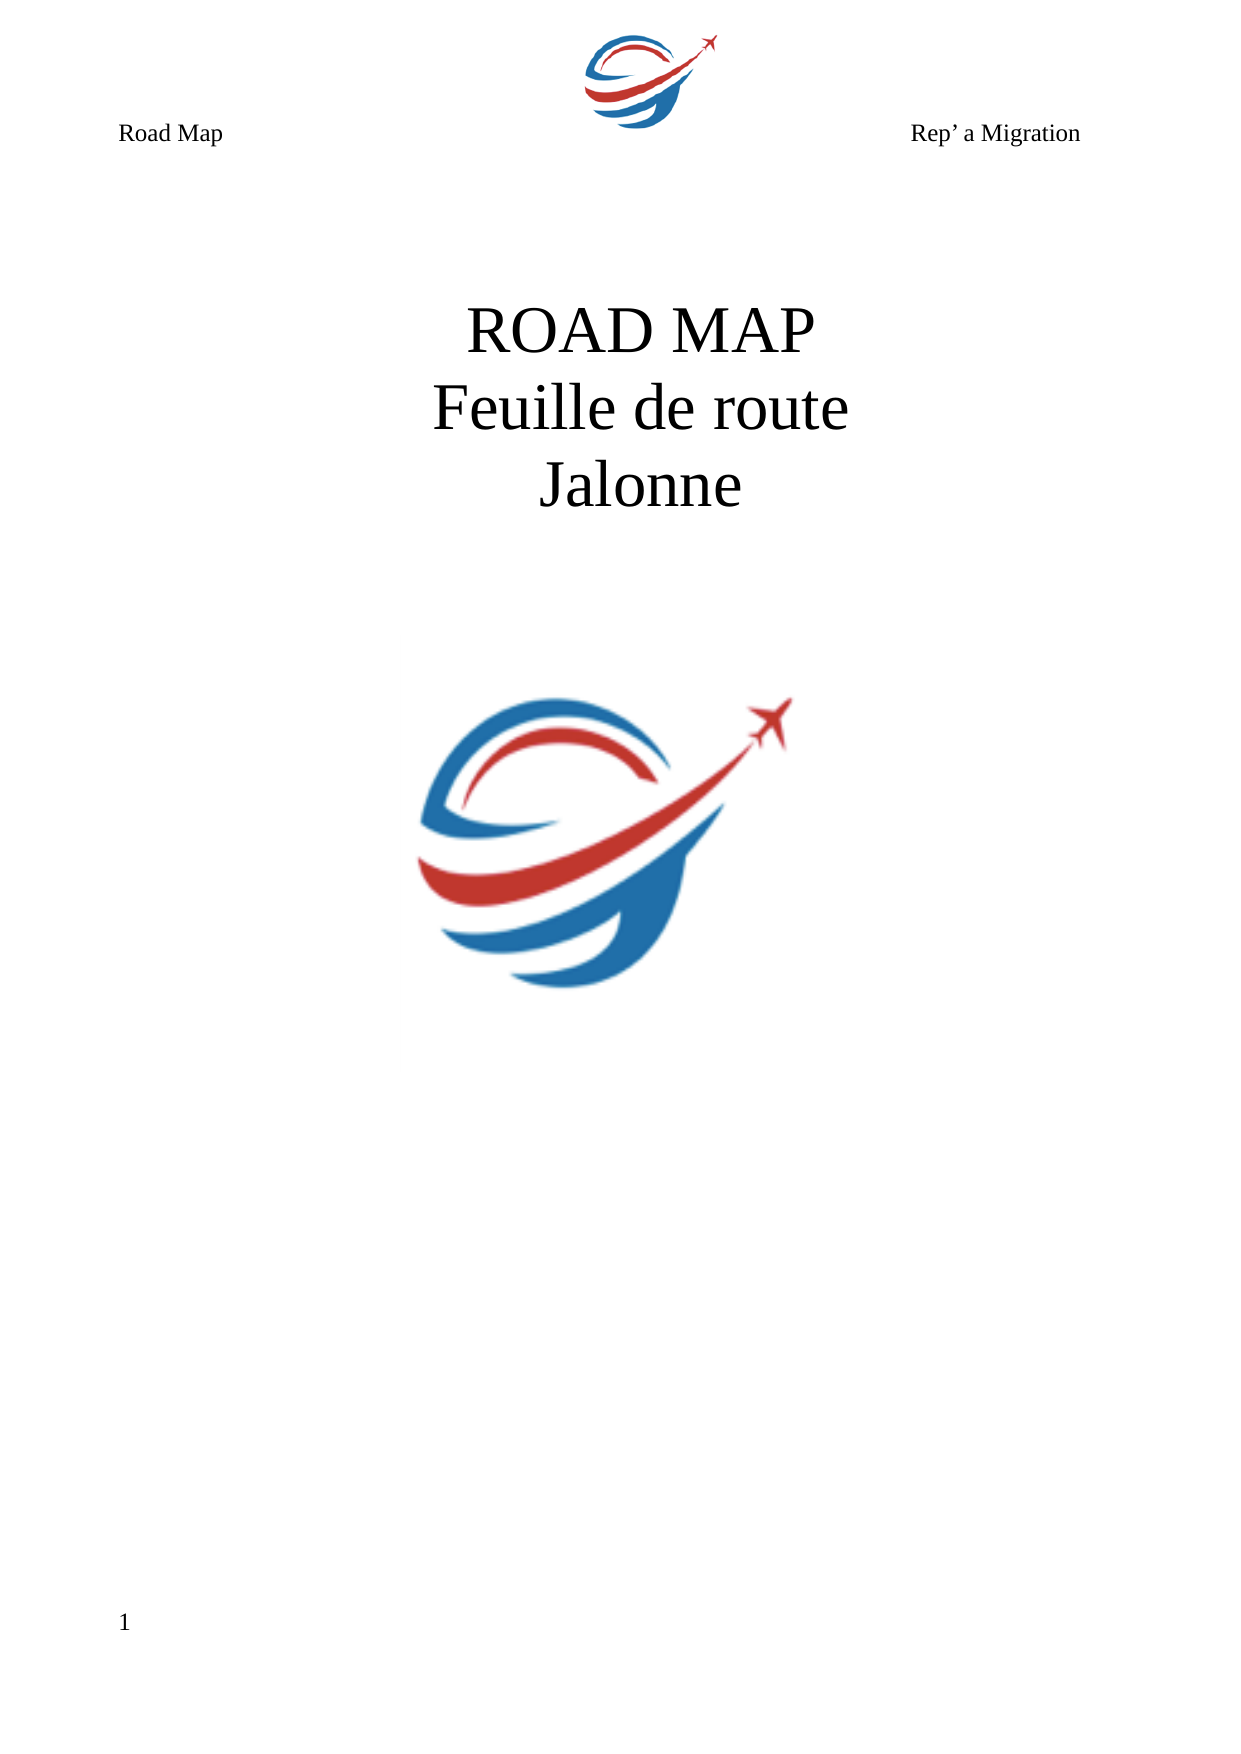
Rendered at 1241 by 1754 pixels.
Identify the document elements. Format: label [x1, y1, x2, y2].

picture [400, 635, 810, 1072]
picture [577, 14, 723, 155]
